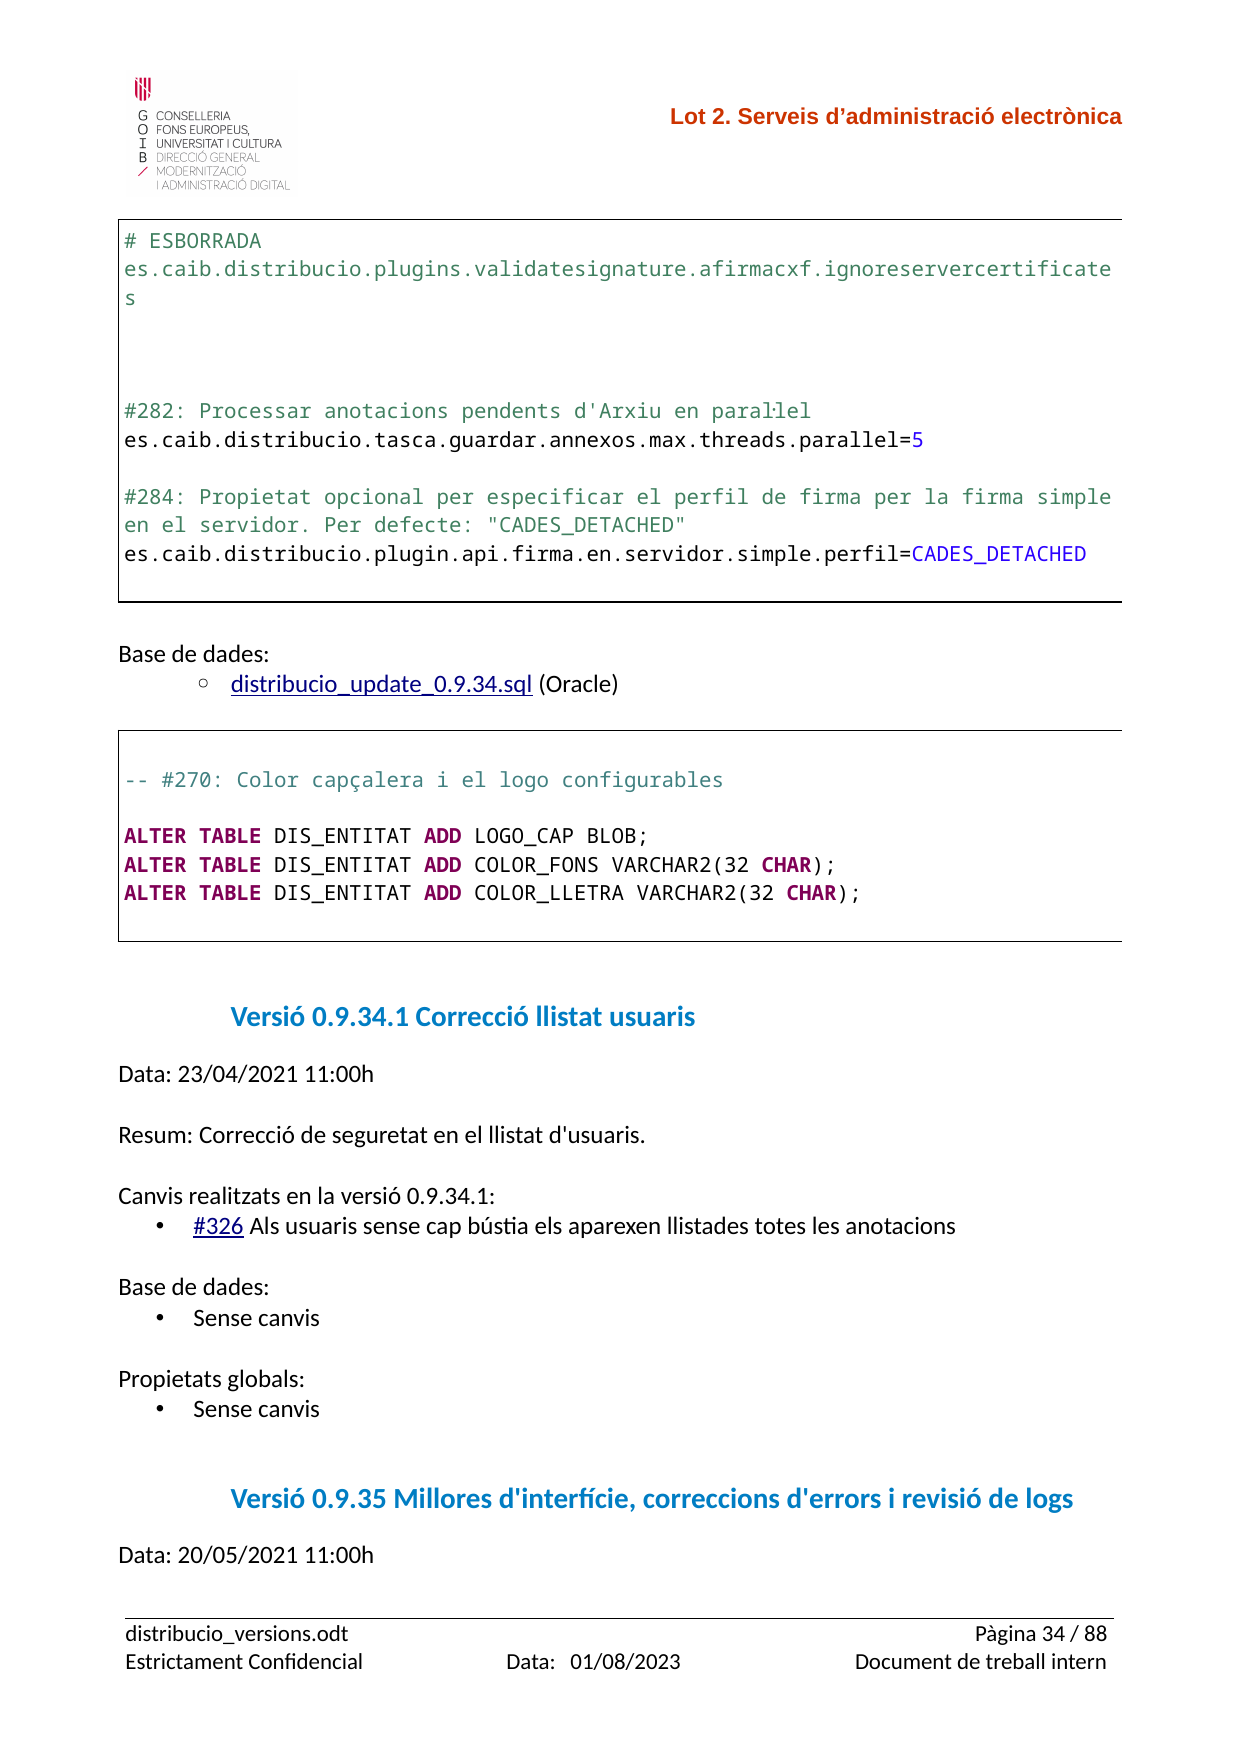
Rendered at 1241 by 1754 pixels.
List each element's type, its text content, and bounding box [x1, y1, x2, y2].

list Sense canvis [156, 1302, 1122, 1332]
picture [126, 70, 299, 197]
text Base de dades: [118, 638, 1122, 668]
list #326 Als usuaris sense cap bústia els aparexen llistades totes les anotacions [156, 1210, 1122, 1241]
table_header -- #270: Color capçalera i el logo configurables ALTER TABLE DIS_ENTITAT ADD LOGO_CAP BLOB; ALTER TABLE DIS_ENTITAT ADD COLOR_FONS VARCHAR2(32 CHAR); ALTER TABLE DIS_ENTITAT ADD COLOR_LLETRA VARCHAR2(32 CHAR); [119, 731, 1122, 941]
table_header # ESBORRADA es.caib.distribucio.plugins.validatesignature.afirmacxf.ignoreservercertificates #282: Processar anotacions pendents d'Arxiu en paral·lel es.caib.distribucio.tasca.guardar.annexos.max.threads.parallel=5 #284: Propietat opcional per especificar el perfil de firma per la firma simple en el servidor. Per defecte: "CADES_DETACHED" es.caib.distribucio.plugin.api.firma.en.servidor.simple.perfil=CADES_DETACHED [119, 220, 1122, 601]
subtitle Versió 0.9.35 Millores d'interfície, correccions d'errors i revisió de logs [153, 1480, 1122, 1516]
list Sense canvis [156, 1393, 1122, 1424]
text Canvis realitzats en la versió 0.9.34.1: [118, 1180, 1122, 1210]
text Data: 23/04/2021 11:00h [118, 1058, 1122, 1088]
subtitle Versió 0.9.34.1 Correcció llistat usuaris [153, 998, 1122, 1034]
list distribucio_update_0.9.34.sql (Oracle) [193, 668, 1122, 699]
text Propietats globals: [118, 1363, 1122, 1393]
text Resum: Correcció de seguretat en el llistat d'usuaris. [118, 1119, 1122, 1149]
text Data: 20/05/2021 11:00h [118, 1539, 1122, 1570]
text Base de dades: [118, 1271, 1122, 1302]
